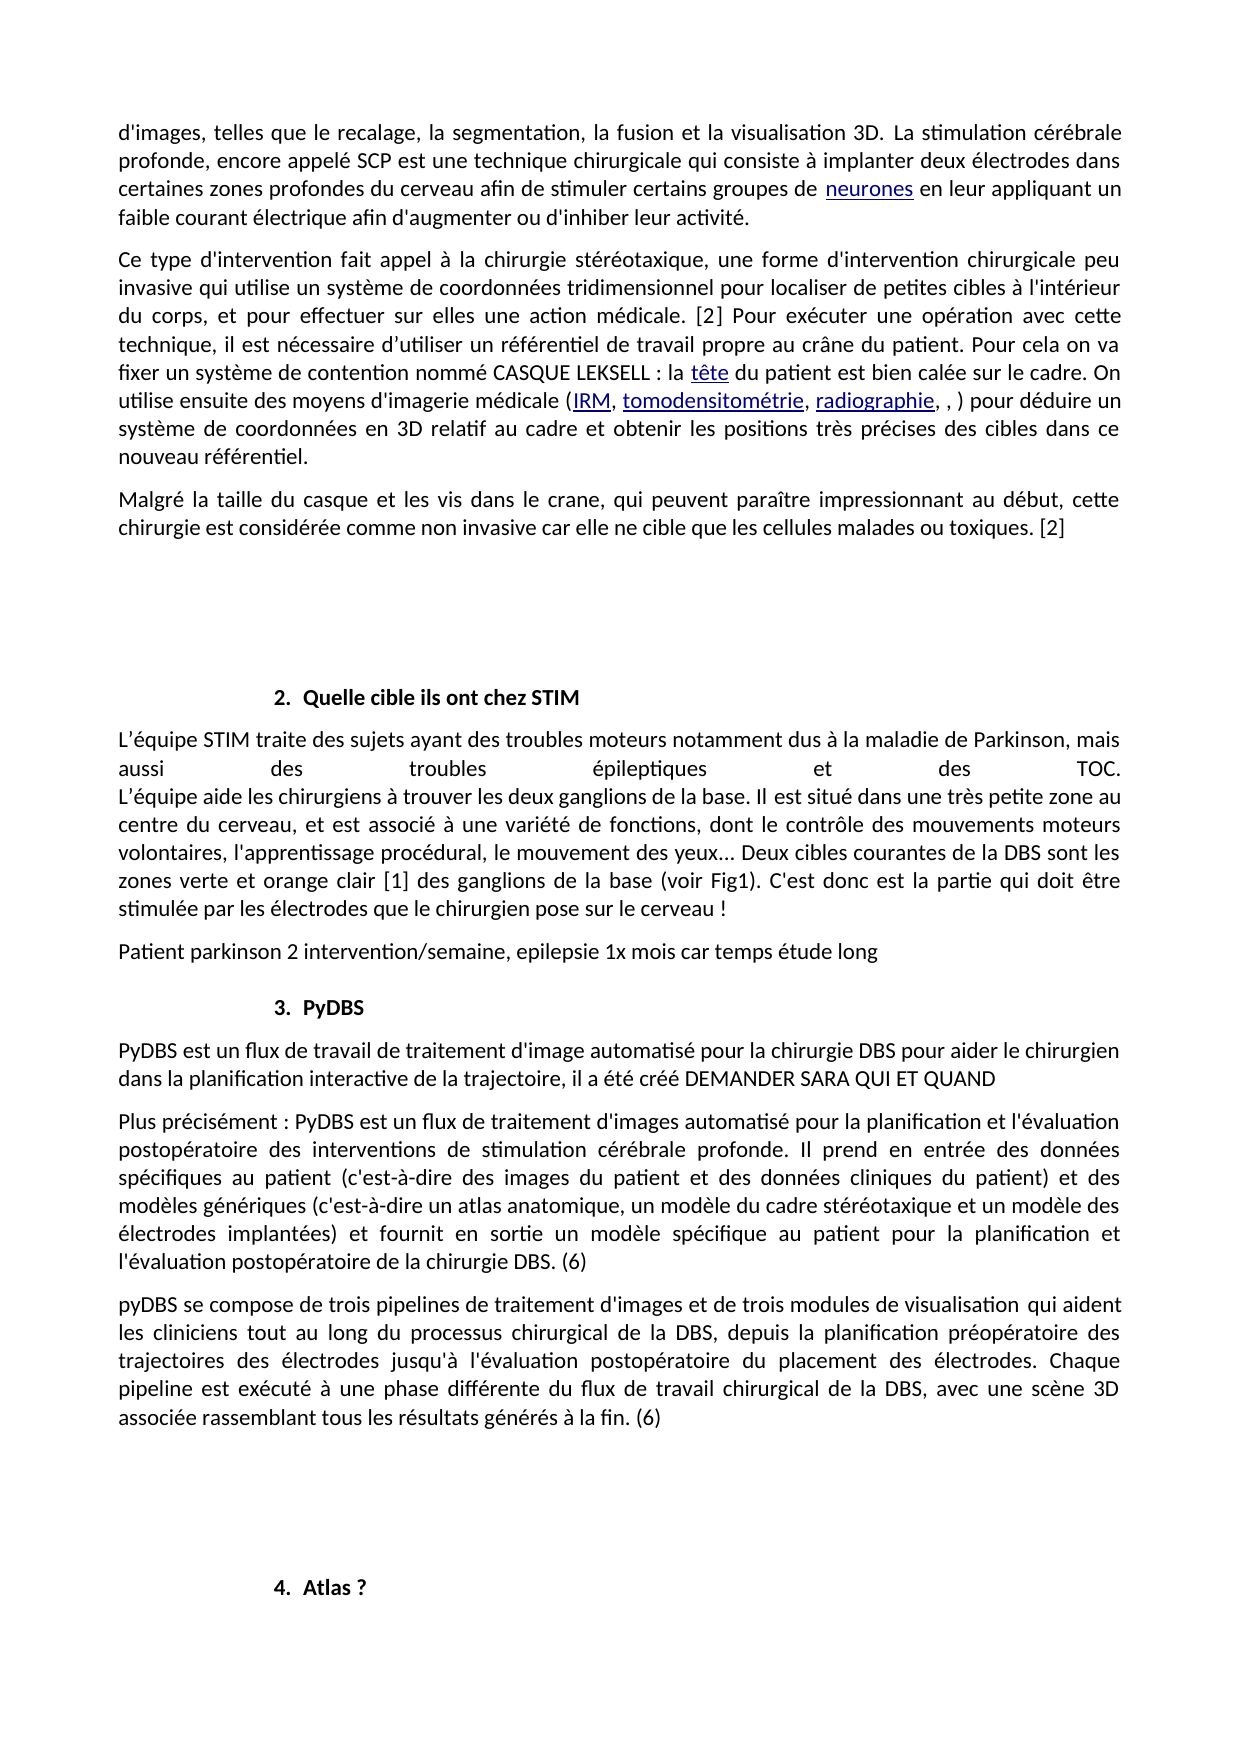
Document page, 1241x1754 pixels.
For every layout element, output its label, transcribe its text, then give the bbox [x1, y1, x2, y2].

list Atlas ? [273, 1573, 1122, 1601]
list PyDBS [273, 993, 1122, 1021]
text Ce type d'intervention fait appel à la chirurgie stéréotaxique, une forme d'intervention chirurgicale peu invasive qui utilise un système de coordonnées tridimensionnel pour localiser de petites cibles à l'intérieur du corps, et pour effectuer sur elles une action médicale. [2] Pour exécuter une opération avec cette technique, il est nécessaire d’utiliser un référentiel de travail propre au crâne du patient. Pour cela on va fixer un système de contention nommé CASQUE LEKSELL : la tête du patient est bien calée sur le cadre. On utilise ensuite des moyens d'imagerie médicale (IRM, tomodensitométrie, radiographie, , ) pour déduire un système de coordonnées en 3D relatif au cadre et obtenir les positions très précises des cibles dans ce nouveau référentiel. [118, 245, 1122, 470]
text Malgré la taille du casque et les vis dans le crane, qui peuvent paraître impressionnant au début, cette chirurgie est considérée comme non invasive car elle ne cible que les cellules malades ou toxiques. [2] [118, 485, 1122, 541]
text d'images, telles que le recalage, la segmentation, la fusion et la visualisation 3D. La stimulation cérébrale profonde, encore appelé SCP est une technique chirurgicale qui consiste à implanter deux électrodes dans certaines zones profondes du cerveau afin de stimuler certains groupes de neurones en leur appliquant un faible courant électrique afin d'augmenter ou d'inhiber leur activité. [118, 118, 1122, 231]
list Quelle cible ils ont chez STIM [273, 683, 1122, 711]
text PyDBS est un flux de travail de traitement d'image automatisé pour la chirurgie DBS pour aider le chirurgien dans la planification interactive de la trajectoire, il a été créé DEMANDER SARA QUI ET QUAND [118, 1036, 1122, 1092]
text pyDBS se compose de trois pipelines de traitement d'images et de trois modules de visualisation qui aident les cliniciens tout au long du processus chirurgical de la DBS, depuis la planification préopératoire des trajectoires des électrodes jusqu'à l'évaluation postopératoire du placement des électrodes. Chaque pipeline est exécuté à une phase différente du flux de travail chirurgical de la DBS, avec une scène 3D associée rassemblant tous les résultats générés à la fin. (6) [118, 1290, 1122, 1431]
text Patient parkinson 2 intervention/semaine, epilepsie 1x mois car temps étude long [118, 937, 1122, 965]
text Plus précisément : PyDBS est un flux de traitement d'images automatisé pour la planification et l'évaluation postopératoire des interventions de stimulation cérébrale profonde. Il prend en entrée des données spécifiques au patient (c'est-à-dire des images du patient et des données cliniques du patient) et des modèles génériques (c'est-à-dire un atlas anatomique, un modèle du cadre stéréotaxique et un modèle des électrodes implantées) et fournit en sortie un modèle spécifique au patient pour la planification et l'évaluation postopératoire de la chirurgie DBS. (6) [118, 1107, 1122, 1275]
text L’équipe STIM traite des sujets ayant des troubles moteurs notamment dus à la maladie de Parkinson, mais aussi des troubles épileptiques et des TOC. L’équipe aide les chirurgiens à trouver les deux ganglions de la base. Il est situé dans une très petite zone au centre du cerveau, et est associé à une variété de fonctions, dont le contrôle des mouvements moteurs volontaires, l'apprentissage procédural, le mouvement des yeux... Deux cibles courantes de la DBS sont les zones verte et orange clair [1] des ganglions de la base (voir Fig1). C'est donc est la partie qui doit être stimulée par les électrodes que le chirurgien pose sur le cerveau ! [118, 725, 1122, 922]
